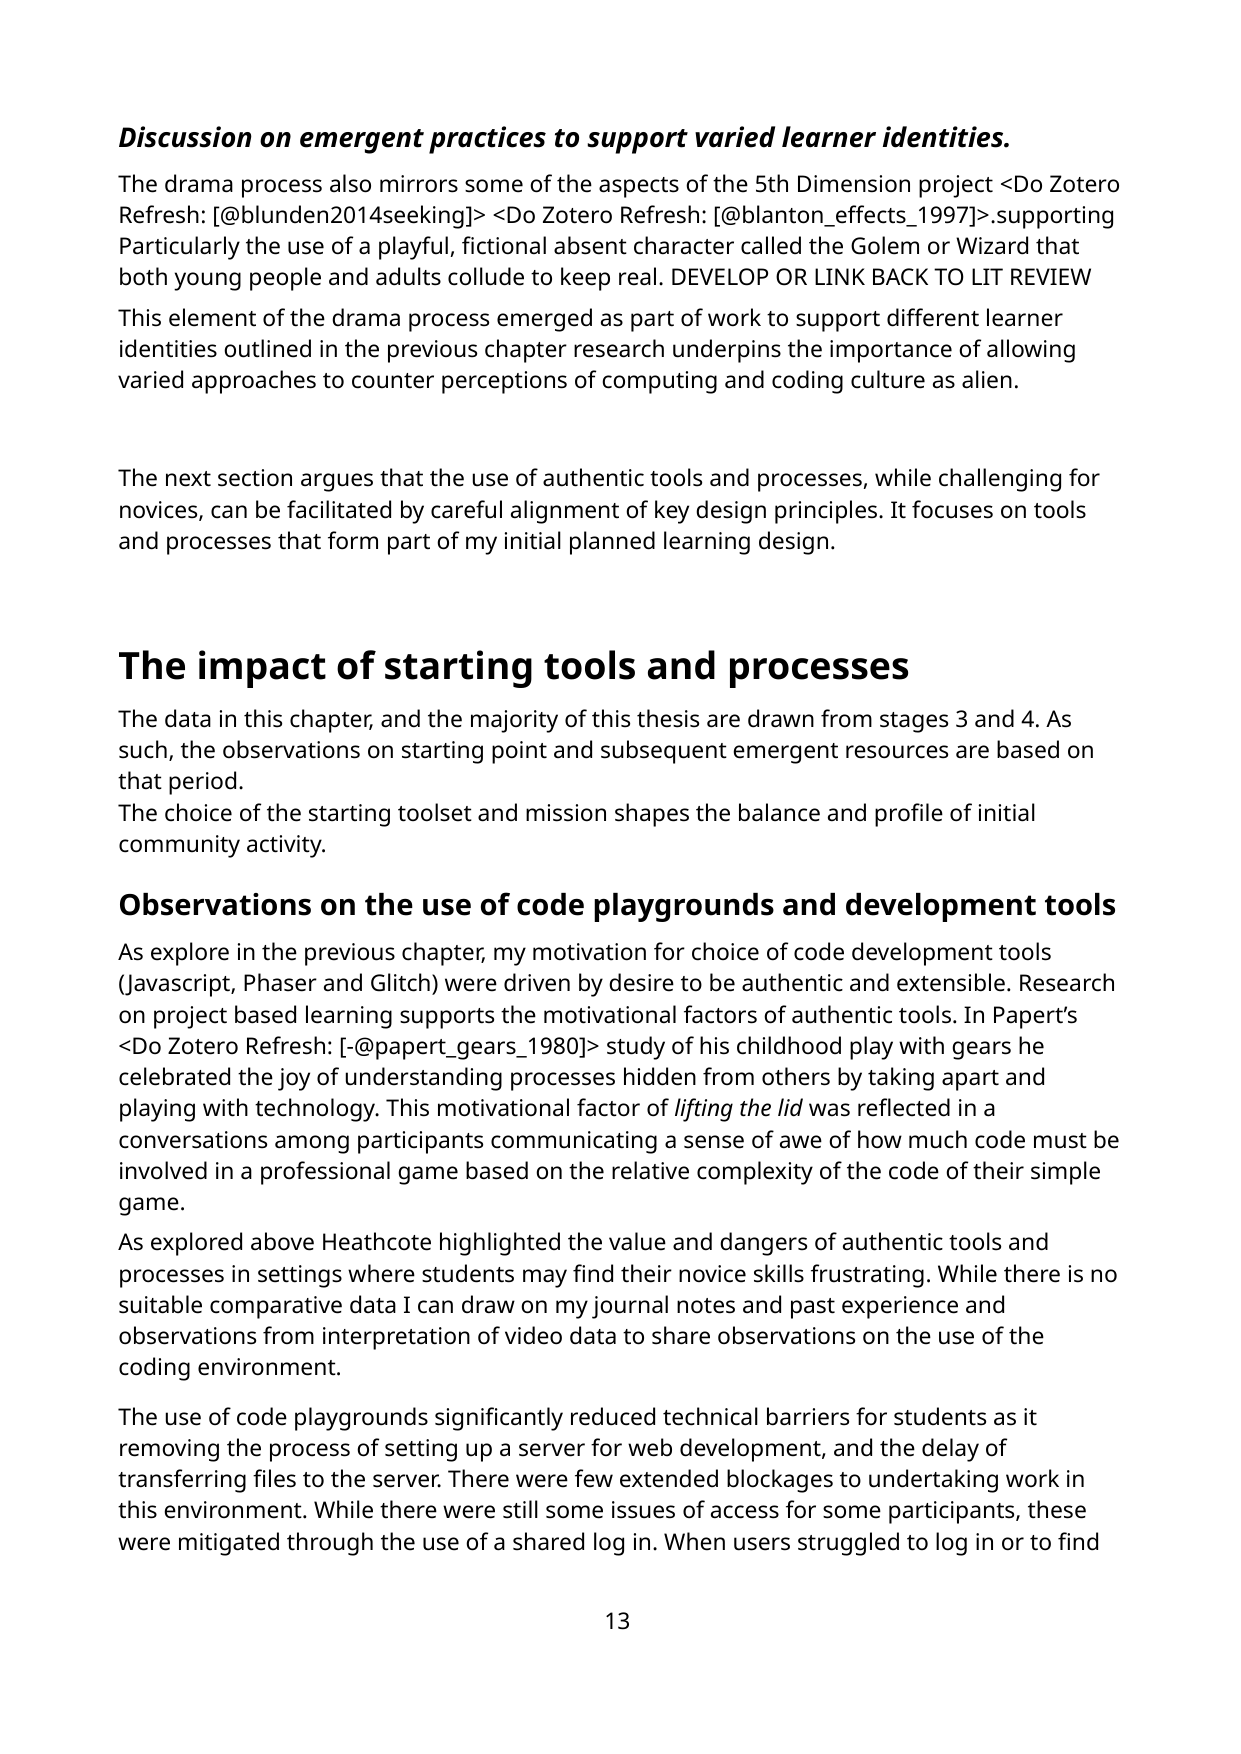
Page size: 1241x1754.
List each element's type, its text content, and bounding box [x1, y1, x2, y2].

subtitle The impact of starting tools and processes [118, 639, 1122, 690]
text The data in this chapter, and the majority of this thesis are drawn from stages 3 and 4. As such, the observations on starting point and subsequent emergent resources are based on that period. [118, 703, 1122, 796]
text The choice of the starting toolset and mission shapes the balance and profile of initial community activity. [118, 796, 1122, 859]
text As explored above Heathcote highlighted the value and dangers of authentic tools and processes in settings where students may find their novice skills frustrating. While there is no suitable comparative data I can draw on my journal notes and past experience and observations from interpretation of video data to share observations on the use of the coding environment. [118, 1226, 1122, 1383]
text This element of the drama process emerged as part of work to support different learner identities outlined in the previous chapter research underpins the importance of allowing varied approaches to counter perceptions of computing and coding culture as alien. [118, 301, 1122, 395]
subtitle Discussion on emergent practices to support varied learner identities. [118, 118, 1122, 155]
text As explore in the previous chapter, my motivation for choice of code development tools (Javascript, Phaser and Glitch) were driven by desire to be authentic and extensible. Research on project based learning supports the motivational factors of authentic tools. In Papert’s <Do Zotero Refresh: [-@papert_gears_1980]> study of his childhood play with gears he celebrated the joy of understanding processes hidden from others by taking apart and playing with technology. This motivational factor of lifting the lid was reflected in a conversations among participants communicating a sense of awe of how much code must be involved in a professional game based on the relative complexity of the code of their simple game. [118, 936, 1122, 1217]
text The next section argues that the use of authentic tools and processes, while challenging for novices, can be facilitated by careful alignment of key design principles. It focuses on tools and processes that form part of my initial planned learning design. [118, 462, 1122, 556]
text The use of code playgrounds significantly reduced technical barriers for students as it removing the process of setting up a server for web development, and the delay of transferring files to the server. There were few extended blockages to undertaking work in this environment. While there were still some issues of access for some participants, these were mitigated through the use of a shared log in. When users struggled to log in or to find [118, 1401, 1122, 1557]
text The drama process also mirrors some of the aspects of the 5th Dimension project <Do Zotero Refresh: [@blunden2014seeking]> <Do Zotero Refresh: [@blanton_effects_1997]>.supporting Particularly the use of a playful, fictional absent character called the Golem or Wizard that both young people and adults collude to keep real. DEVELOP OR LINK BACK TO LIT REVIEW [118, 167, 1122, 292]
subtitle Observations on the use of code playgrounds and development tools [118, 884, 1122, 924]
